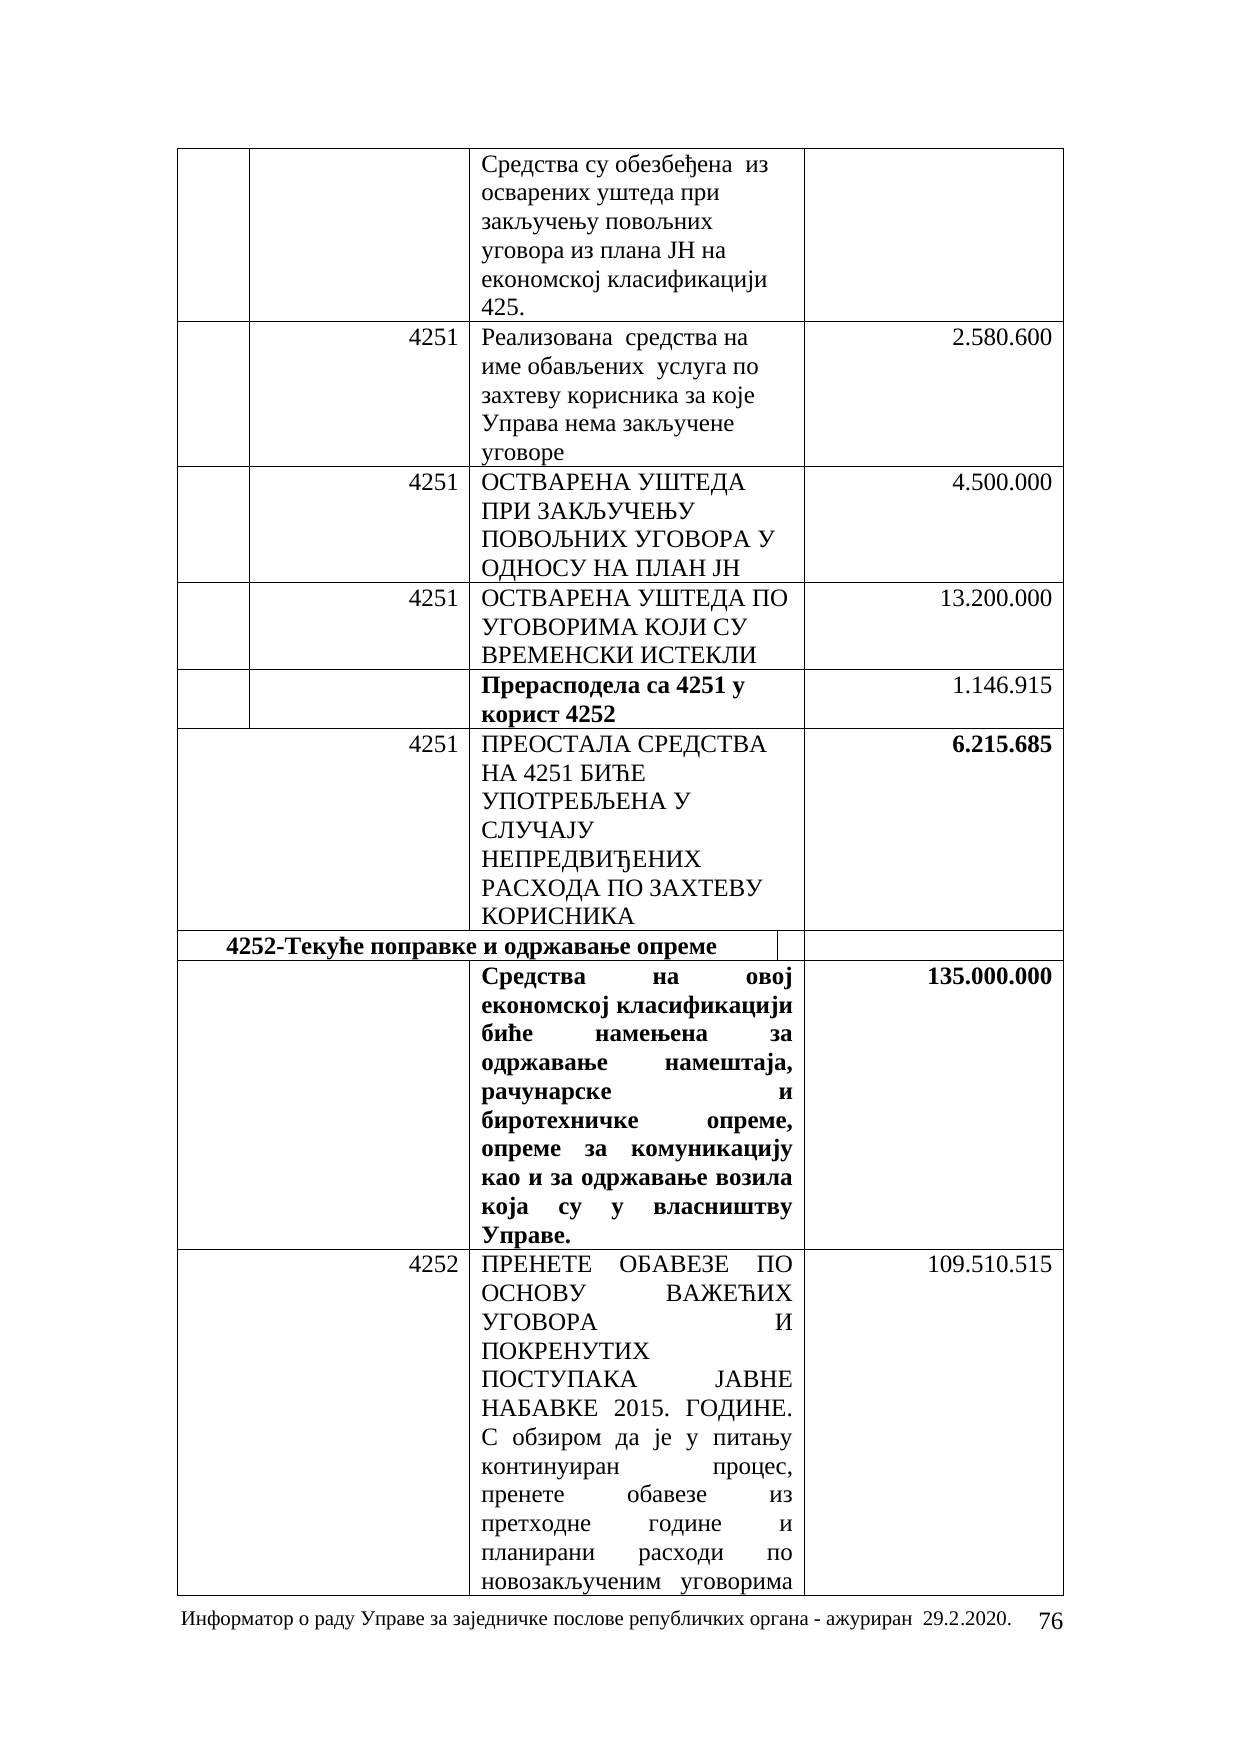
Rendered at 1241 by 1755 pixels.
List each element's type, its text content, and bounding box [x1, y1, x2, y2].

table_cell 4251 [250, 322, 469, 466]
table_cell 4.500.000 [805, 467, 1063, 582]
table_cell [250, 149, 469, 321]
table_cell 6.215.685 [805, 729, 1063, 930]
table_cell ПРЕНЕТЕ ОБАВЕЗЕ ПО ОСНОВУ ВАЖЕЋИХ УГОВОРА И ПОКРЕНУТИХ ПОСТУПАКА ЈАВНЕ НАБАВКЕ 2015. ГОДИНЕ. С обзиром да је у питању континуиран процес, пренете обавезе из претходне године и планирани расходи по новозакљученим уговорима [470, 1250, 804, 1594]
table_cell [250, 670, 469, 728]
table_cell [178, 467, 249, 582]
table_cell ОСТВАРЕНА УШТЕДА ПРИ ЗАКЉУЧЕЊУ ПОВОЉНИХ УГОВОРА У ОДНОСУ НА ПЛАН ЈН [470, 467, 804, 582]
table_cell [178, 961, 469, 1248]
table_cell Реализована средства на име обављених услуга по захтеву корисника за које Управа нема закључене уговоре [470, 322, 804, 466]
table_cell ПРЕОСТАЛА СРЕДСТВА НА 4251 БИЋЕ УПОТРЕБЉЕНА У СЛУЧАЈУ НЕПРЕДВИЂЕНИХ РАСХОДА ПО ЗАХТЕВУ КОРИСНИКА [470, 729, 804, 930]
table_cell [778, 931, 804, 960]
table_cell [178, 149, 249, 321]
table_cell [805, 149, 1063, 321]
table_cell [805, 931, 1063, 960]
table_cell 1.146.915 [805, 670, 1063, 728]
table_cell Прерасподела са 4251 у корист 4252 [470, 670, 804, 728]
table_cell [178, 670, 249, 728]
table_cell 4251 [250, 467, 469, 582]
table_cell [178, 322, 249, 466]
table_cell Средства су обезбеђена из осварених уштеда при закључењу повољних уговора из плана ЈН на економској класификацији 425. [470, 149, 804, 321]
table_cell [178, 583, 249, 669]
table_cell 4251 [178, 729, 469, 930]
table_cell 4252-Текуће поправке и одржавање опреме [178, 931, 777, 960]
table_cell 13.200.000 [805, 583, 1063, 669]
table_cell 135.000.000 [805, 961, 1063, 1248]
table_cell ОСТВАРЕНА УШТЕДА ПО УГОВОРИМА КОЈИ СУ ВРЕМЕНСКИ ИСТЕКЛИ [470, 583, 804, 669]
table_cell 4251 [250, 583, 469, 669]
table_cell Средства на овој економској класификацији биће намењена за одржавање намештаја, рачунарске и биротехничке опреме, опреме за комуникацију као и за одржавање возила која су у власништву Управе. [470, 961, 804, 1248]
table_cell 2.580.600 [805, 322, 1063, 466]
table_cell 109.510.515 [805, 1250, 1063, 1594]
table_cell 4252 [178, 1250, 469, 1594]
